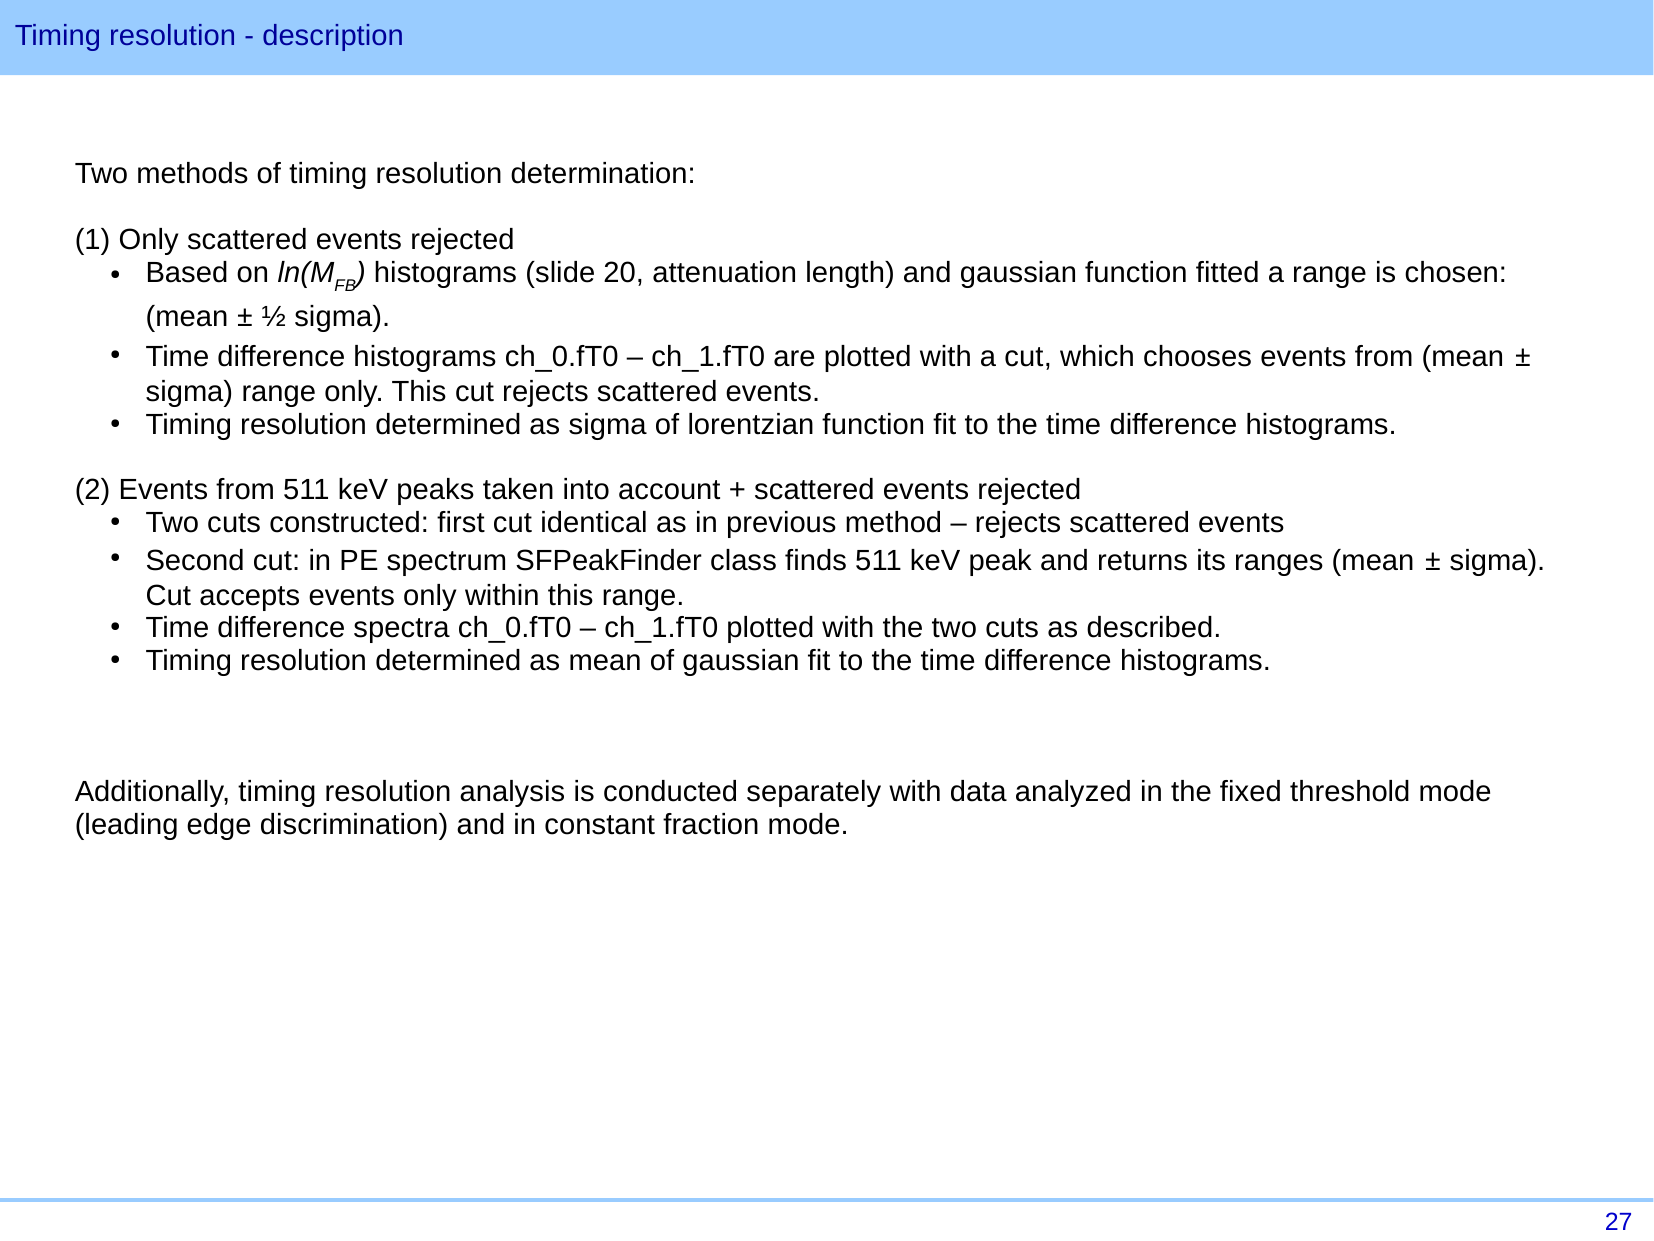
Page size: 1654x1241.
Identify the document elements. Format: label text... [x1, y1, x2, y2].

text_box Timing resolution - description [0, 11, 1096, 60]
text_box [1590, 1200, 1654, 1241]
text_box [0, 0, 1654, 76]
text_box Two methods of timing resolution determination: (1) Only scattered events rejected Based on ln(MFB) histograms (slide 20, attenuation length) and gaussian function fitted a range is chosen: (mean ± ½ sigma). Time difference histograms ch_0.fT0 – ch_1.fT0 are plotted with a cut, which chooses events from (mean ± sigma) range only. This cut rejects scattered events. Timing resolution determined as sigma of lorentzian function fit to the time difference histograms. (2) Events from 511 keV peaks taken into account + scattered events rejected Two cuts constructed: first cut identical as in previous method – rejects scattered events Second cut: in PE spectrum SFPeakFinder class finds 511 keV peak and returns its ranges (mean ± sigma). Cut accepts events only within this range. Time difference spectra ch_0.fT0 – ch_1.fT0 plotted with the two cuts as described. Timing resolution determined as mean of gaussian fit to the time difference histograms. Additionally, timing resolution analysis is conducted separately with data analyzed in the fixed threshold mode (leading edge discrimination) and in constant fraction mode. [60, 150, 1591, 831]
